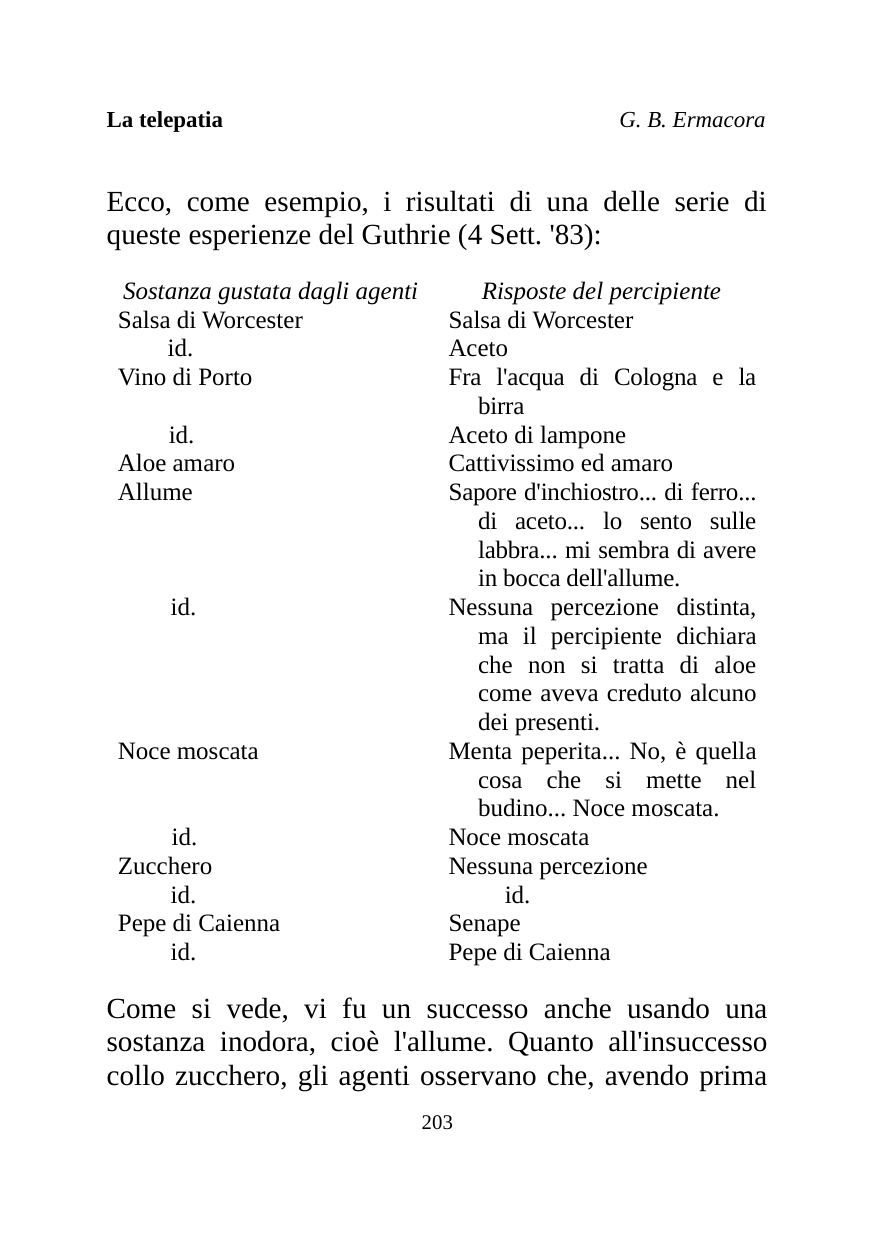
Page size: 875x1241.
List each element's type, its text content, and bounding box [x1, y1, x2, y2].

table_cell id. [106, 822, 437, 851]
table_cell Aceto di lampone [437, 420, 768, 448]
table_cell id. [437, 880, 768, 908]
table_cell Allume [106, 477, 437, 592]
table_cell Menta peperita... No, è quella cosa che si mette nel budino... Noce moscata. [437, 736, 768, 822]
table_cell Salsa di Worcester [106, 305, 437, 333]
table_cell Pepe di Caienna [106, 909, 437, 937]
table_cell Aceto [437, 334, 768, 362]
table_cell Noce moscata [106, 736, 437, 822]
table_cell Aloe amaro [106, 449, 437, 477]
table_cell id. [106, 420, 437, 448]
table_cell Vino di Porto [106, 362, 437, 420]
table_cell Pepe di Caienna [437, 937, 768, 966]
text Come si vede, vi fu un successo anche usando una sostanza inodora, cioè l'allume. Quanto all'insuccesso collo zucchero, gli agenti osservano che, avendo prima [106, 991, 768, 1092]
table_cell id. [106, 937, 437, 966]
table_header Risposte del percipiente [437, 276, 768, 305]
table_cell Nessuna percezione [437, 851, 768, 880]
table_cell Noce moscata [437, 822, 768, 851]
table_header Sostanza gustata dagli agenti [106, 276, 437, 305]
table_cell id. [106, 334, 437, 362]
table_cell Salsa di Worcester [437, 305, 768, 333]
table_cell id. [106, 592, 437, 736]
table_cell id. [106, 880, 437, 908]
table_cell Sapore d'inchiostro... di ferro... di aceto... lo sento sulle labbra... mi sembra di avere in bocca dell'allume. [437, 477, 768, 592]
table_cell Cattivissimo ed amaro [437, 449, 768, 477]
table_cell Nessuna percezione distinta, ma il percipiente dichiara che non si tratta di aloe come aveva creduto alcuno dei presenti. [437, 592, 768, 736]
table_cell Zucchero [106, 851, 437, 880]
table_cell Senape [437, 909, 768, 937]
text Ecco, come esempio, i risultati di una delle serie di queste esperienze del Guthrie (4 Sett. '83): [106, 184, 768, 251]
table_cell Fra l'acqua di Cologna e la birra [437, 362, 768, 420]
